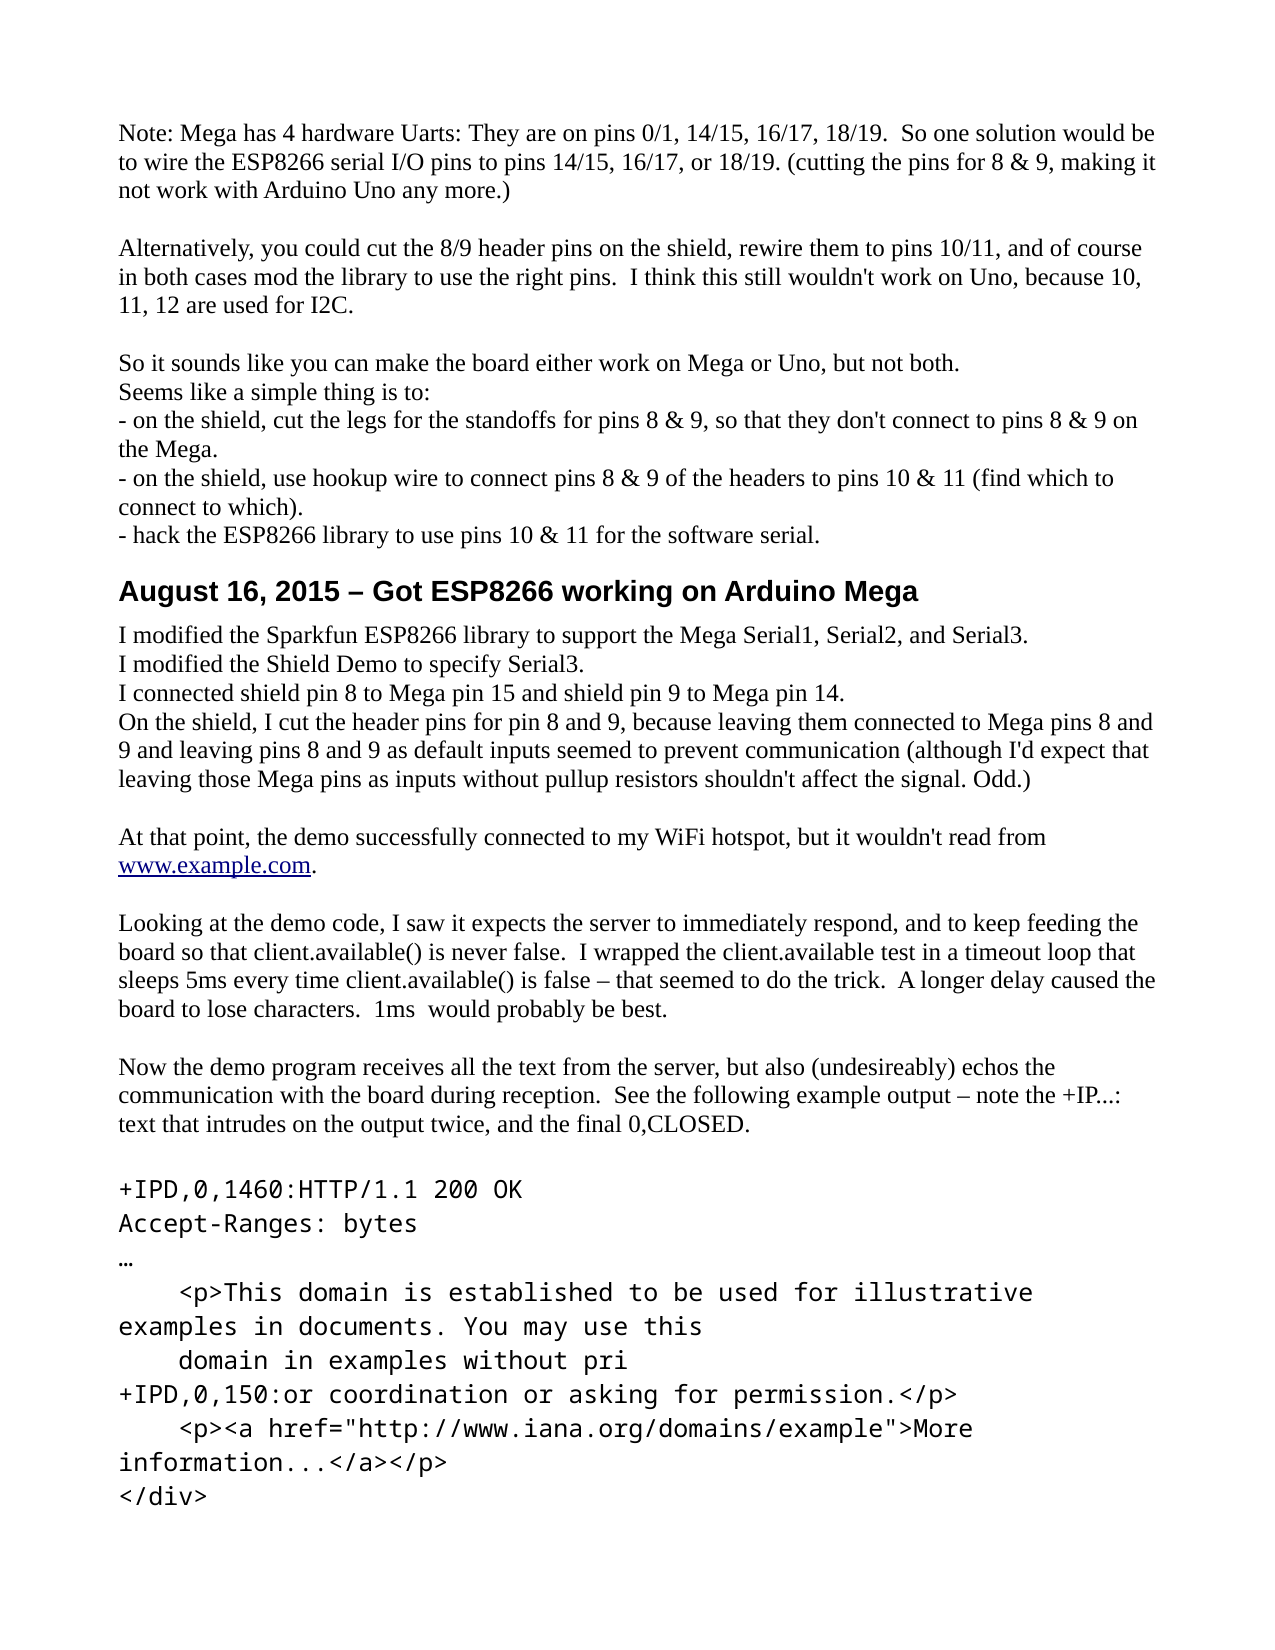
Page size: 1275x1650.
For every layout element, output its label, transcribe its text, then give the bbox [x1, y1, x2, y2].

text <p><a href="http://www.iana.org/domains/example">More information...</a></p> [118, 1410, 1157, 1478]
text Seems like a simple thing is to: [118, 377, 1157, 406]
text Looking at the demo code, I saw it expects the server to immediately respond, and to keep feeding the board so that client.available() is never false. I wrapped the client.available test in a timeout loop that sleeps 5ms every time client.available() is false – that seemed to do the trick. A longer delay caused the board to lose characters. 1ms would probably be best. [118, 908, 1157, 1023]
text Now the demo program receives all the text from the server, but also (undesireably) echos the communication with the board during reception. See the following example output – note the +IP...: text that intrudes on the output twice, and the final 0,CLOSED. [118, 1052, 1157, 1138]
text <p>This domain is established to be used for illustrative examples in documents. You may use this [118, 1274, 1157, 1342]
text Accept-Ranges: bytes [118, 1206, 1157, 1240]
text Alternatively, you could cut the 8/9 header pins on the shield, rewire them to pins 10/11, and of course in both cases mod the library to use the right pins. I think this still wouldn't work on Uno, because 10, 11, 12 are used for I2C. [118, 233, 1157, 319]
text domain in examples without pri [118, 1342, 1157, 1376]
subtitle August 16, 2015 – Got ESP8266 working on Arduino Mega [118, 574, 1157, 608]
text Note: Mega has 4 hardware Uarts: They are on pins 0/1, 14/15, 16/17, 18/19. So one solution would be to wire the ESP8266 serial I/O pins to pins 14/15, 16/17, or 18/19. (cutting the pins for 8 & 9, making it not work with Arduino Uno any more.) [118, 118, 1157, 204]
text +IPD,0,1460:HTTP/1.1 200 OK [118, 1172, 1157, 1206]
text +IPD,0,150:or coordination or asking for permission.</p> [118, 1376, 1157, 1410]
text I connected shield pin 8 to Mega pin 15 and shield pin 9 to Mega pin 14. [118, 678, 1157, 707]
text At that point, the demo successfully connected to my WiFi hotspot, but it wouldn't read from www.example.com. [118, 822, 1157, 879]
text - on the shield, cut the legs for the standoffs for pins 8 & 9, so that they don't connect to pins 8 & 9 on the Mega. [118, 406, 1157, 463]
text </div> [118, 1478, 1157, 1513]
text On the shield, I cut the header pins for pin 8 and 9, because leaving them connected to Mega pins 8 and 9 and leaving pins 8 and 9 as default inputs seemed to prevent communication (although I'd expect that leaving those Mega pins as inputs without pullup resistors shouldn't affect the signal. Odd.) [118, 707, 1157, 793]
text - hack the ESP8266 library to use pins 10 & 11 for the software serial. [118, 521, 1157, 549]
text - on the shield, use hookup wire to connect pins 8 & 9 of the headers to pins 10 & 11 (find which to connect to which). [118, 463, 1157, 521]
text … [118, 1240, 1157, 1274]
text I modified the Shield Demo to specify Serial3. [118, 649, 1157, 678]
text So it sounds like you can make the board either work on Mega or Uno, but not both. [118, 348, 1157, 377]
text I modified the Sparkfun ESP8266 library to support the Mega Serial1, Serial2, and Serial3. [118, 620, 1157, 649]
